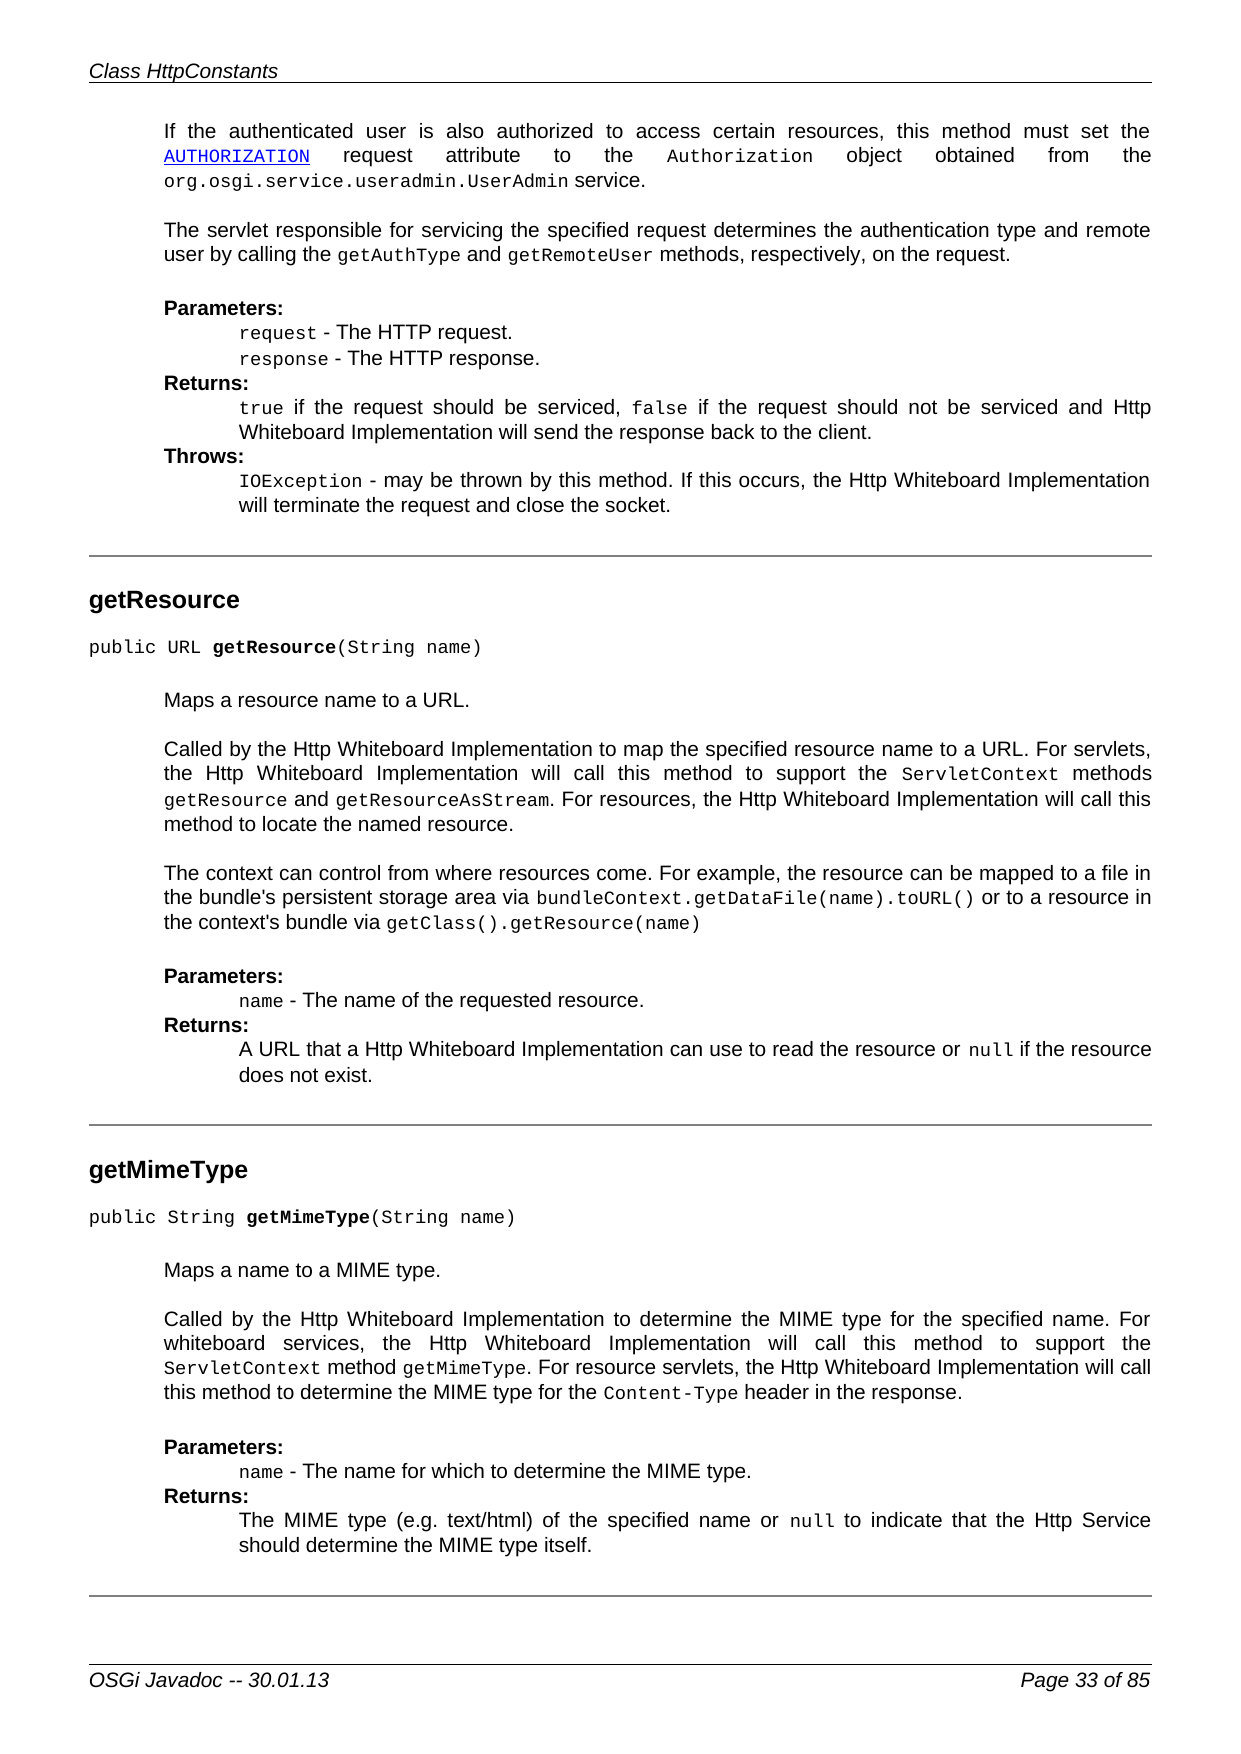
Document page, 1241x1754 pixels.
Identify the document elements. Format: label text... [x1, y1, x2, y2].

text The context can control from where resources come. For example, the resource can be mapped to a file in the bundle's persistent storage area via bundleContext.getDataFile(name).toURL() or to a resource in the context's bundle via getClass().getResource(name) [163, 861, 1152, 935]
text A URL that a Http Whiteboard Implementation can use to read the resource or null if the resource does not exist. [238, 1037, 1152, 1086]
text request - The HTTP request. [238, 320, 1152, 345]
subtitle getMimeType [88, 1155, 1152, 1183]
text name - The name of the requested resource. [238, 988, 1152, 1013]
text Parameters: [163, 1434, 1152, 1458]
text Called by the Http Whiteboard Implementation to map the specified resource name to a URL. For servlets, the Http Whiteboard Implementation will call this method to support the ServletContext methods getResource and getResourceAsStream. For resources, the Http Whiteboard Implementation will call this method to locate the named resource. [163, 737, 1152, 836]
text response - The HTTP response. [238, 345, 1152, 371]
text Returns: [163, 371, 1152, 394]
text Called by the Http Whiteboard Implementation to determine the MIME type for the specified name. For whiteboard services, the Http Whiteboard Implementation will call this method to support the ServletContext method getMimeType. For resource servlets, the Http Whiteboard Implementation will call this method to determine the MIME type for the Content-Type header in the response. [163, 1307, 1152, 1405]
text Throws: [163, 444, 1152, 468]
text name - The name for which to determine the MIME type. [238, 1458, 1152, 1484]
text Returns: [163, 1013, 1152, 1037]
text Maps a name to a MIME type. [163, 1258, 1152, 1282]
text public String getMimeType(String name) [88, 1208, 1152, 1229]
text public URL getResource(String name) [88, 638, 1152, 659]
subtitle getResource [88, 585, 1152, 614]
text Parameters: [163, 964, 1152, 988]
text IOException - may be thrown by this method. If this occurs, the Http Whiteboard Implementation will terminate the request and close the socket. [238, 468, 1152, 517]
text Maps a resource name to a URL. [163, 688, 1152, 712]
text true if the request should be serviced, false if the request should not be serviced and Http Whiteboard Implementation will send the response back to the client. [238, 394, 1152, 444]
text The MIME type (e.g. text/html) of the specified name or null to indicate that the Http Service should determine the MIME type itself. [238, 1508, 1152, 1557]
text Returns: [163, 1484, 1152, 1508]
text The servlet responsible for servicing the specified request determines the authentication type and remote user by calling the getAuthType and getRemoteUser methods, respectively, on the request. [163, 218, 1152, 267]
text Parameters: [163, 296, 1152, 320]
text If the authenticated user is also authorized to access certain resources, this method must set the AUTHORIZATION request attribute to the Authorization object obtained from the org.osgi.service.useradmin.UserAdmin service. [163, 118, 1152, 193]
